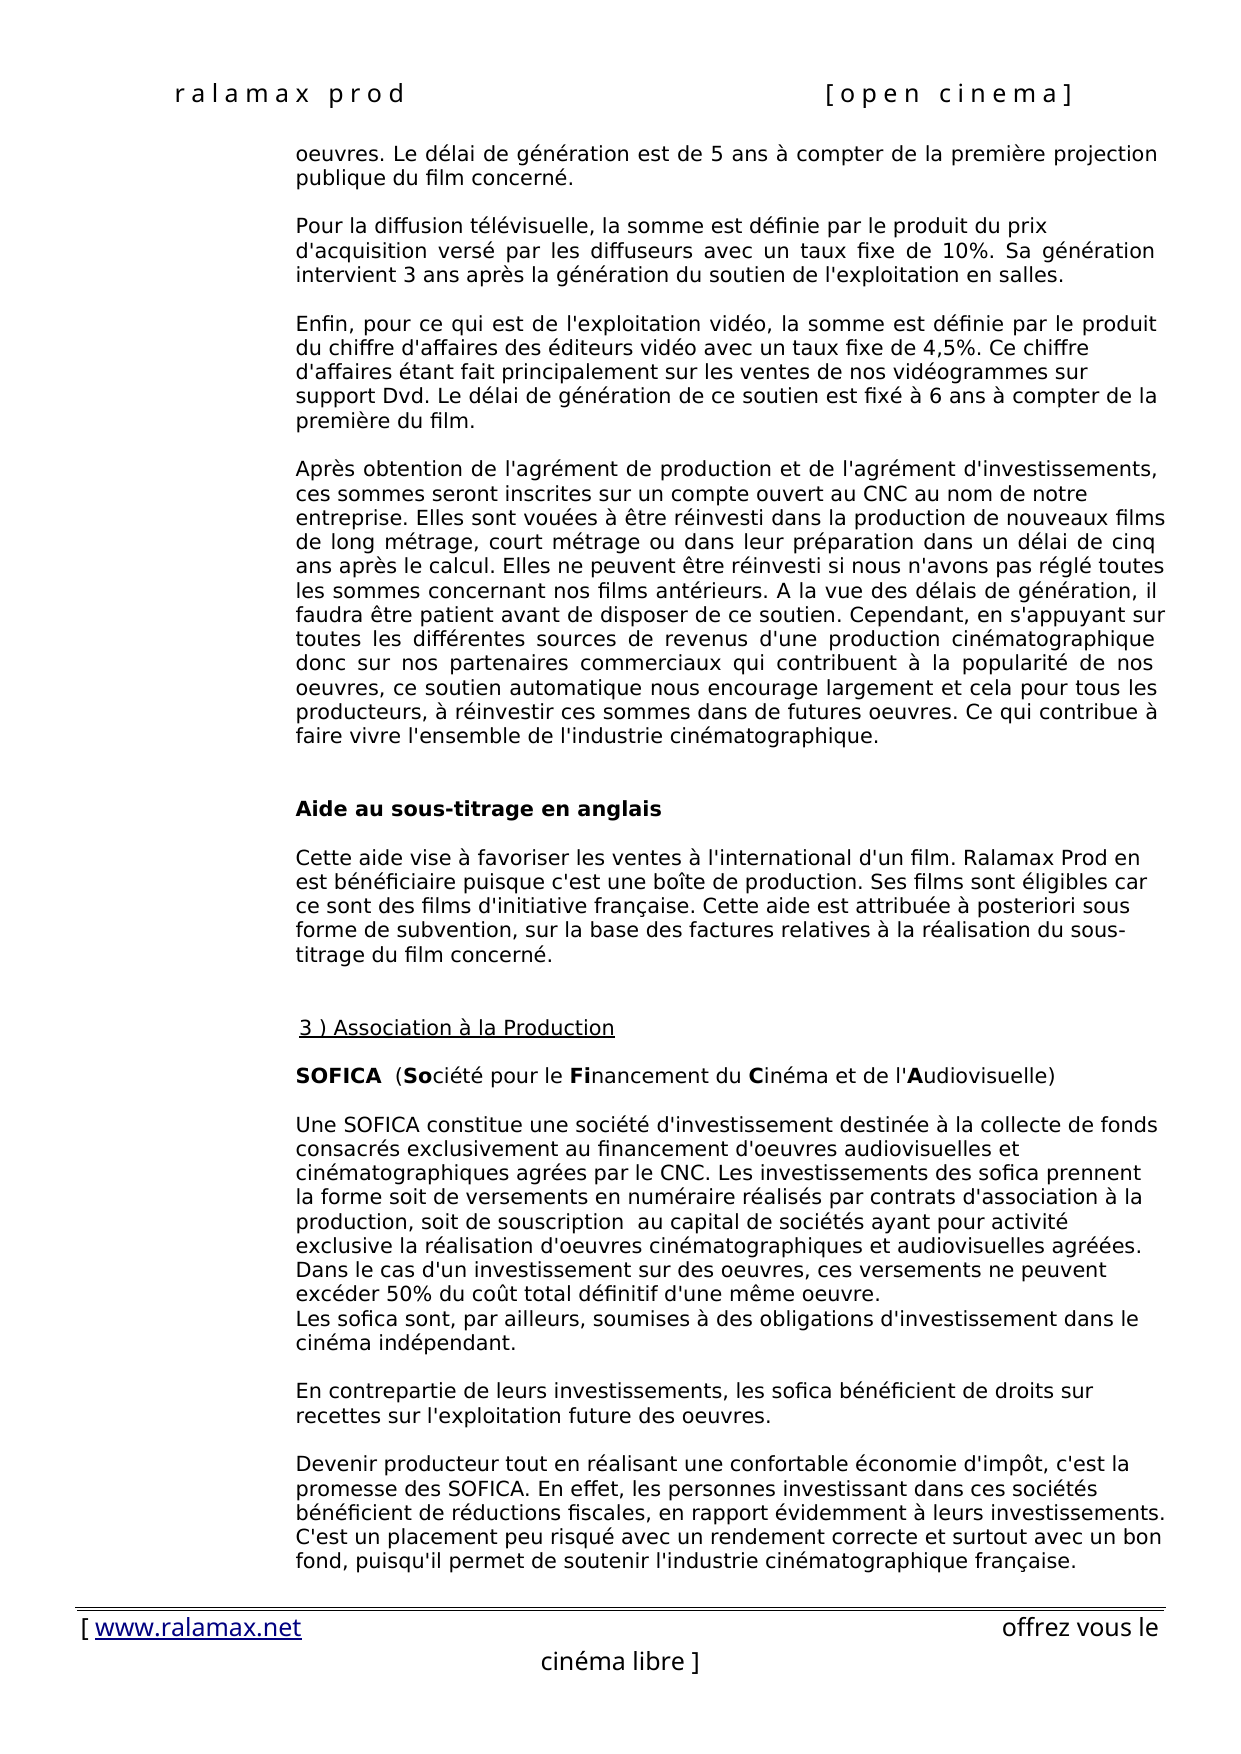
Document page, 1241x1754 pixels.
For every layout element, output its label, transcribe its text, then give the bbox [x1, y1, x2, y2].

text Enfin, pour ce qui est de l'exploitation vidéo, la somme est définie par le produit du chiffre d'affaires des éditeurs vidéo avec un taux fixe de 4,5%. Ce chiffre d'affaires étant fait principalement sur les ventes de nos vidéogrammes sur support Dvd. Le délai de génération de ce soutien est fixé à 6 ans à compter de la première du film. [74, 312, 1166, 433]
text Cette aide vise à favoriser les ventes à l'international d'un film. Ralamax Prod en est bénéficiaire puisque c'est une boîte de production. Ses films sont éligibles car ce sont des films d'initiative française. Cette aide est attribuée à posteriori sous forme de subvention, sur la base des factures relatives à la réalisation du sous- titrage du film concerné. [74, 846, 1166, 967]
text oeuvres. Le délai de génération est de 5 ans à compter de la première projection publique du film concerné. [74, 142, 1166, 190]
text Aide au sous-titrage en anglais [74, 797, 1166, 821]
text Une SOFICA constitue une société d'investissement destinée à la collecte de fonds consacrés exclusivement au financement d'oeuvres audiovisuelles et cinématographiques agrées par le CNC. Les investissements des sofica prennent la forme soit de versements en numéraire réalisés par contrats d'association à la production, soit de souscription au capital de sociétés ayant pour activité exclusive la réalisation d'oeuvres cinématographiques et audiovisuelles agréées. Dans le cas d'un investissement sur des oeuvres, ces versements ne peuvent excéder 50% du coût total définitif d'une même oeuvre. [74, 1113, 1166, 1307]
text Après obtention de l'agrément de production et de l'agrément d'investissements, ces sommes seront inscrites sur un compte ouvert au CNC au nom de notre entreprise. Elles sont vouées à être réinvesti dans la production de nouveaux films de long métrage, court métrage ou dans leur préparation dans un délai de cinq ans après le calcul. Elles ne peuvent être réinvesti si nous n'avons pas réglé toutes les sommes concernant nos films antérieurs. A la vue des délais de génération, il faudra être patient avant de disposer de ce soutien. Cependant, en s'appuyant sur toutes les différentes sources de revenus d'une production cinématographique donc sur nos partenaires commerciaux qui contribuent à la popularité de nos oeuvres, ce soutien automatique nous encourage largement et cela pour tous les producteurs, à réinvestir ces sommes dans de futures oeuvres. Ce qui contribue à faire vivre l'ensemble de l'industrie cinématographique. [74, 457, 1166, 748]
text Devenir producteur tout en réalisant une confortable économie d'impôt, c'est la promesse des SOFICA. En effet, les personnes investissant dans ces sociétés bénéficient de réductions fiscales, en rapport évidemment à leurs investissements. C'est un placement peu risqué avec un rendement correcte et surtout avec un bon fond, puisqu'il permet de soutenir l'industrie cinématographique française. [74, 1452, 1166, 1574]
list 3 ) Association à la Production [261, 1016, 1166, 1040]
text SOFICA (Société pour le Financement du Cinéma et de l'Audiovisuelle) [74, 1064, 1166, 1088]
text Pour la diffusion télévisuelle, la somme est définie par le produit du prix d'acquisition versé par les diffuseurs avec un taux fixe de 10%. Sa génération intervient 3 ans après la génération du soutien de l'exploitation en salles. [74, 214, 1166, 287]
text Les sofica sont, par ailleurs, soumises à des obligations d'investissement dans le cinéma indépendant. [74, 1307, 1166, 1355]
text En contrepartie de leurs investissements, les sofica bénéficient de droits sur recettes sur l'exploitation future des oeuvres. [74, 1379, 1166, 1428]
